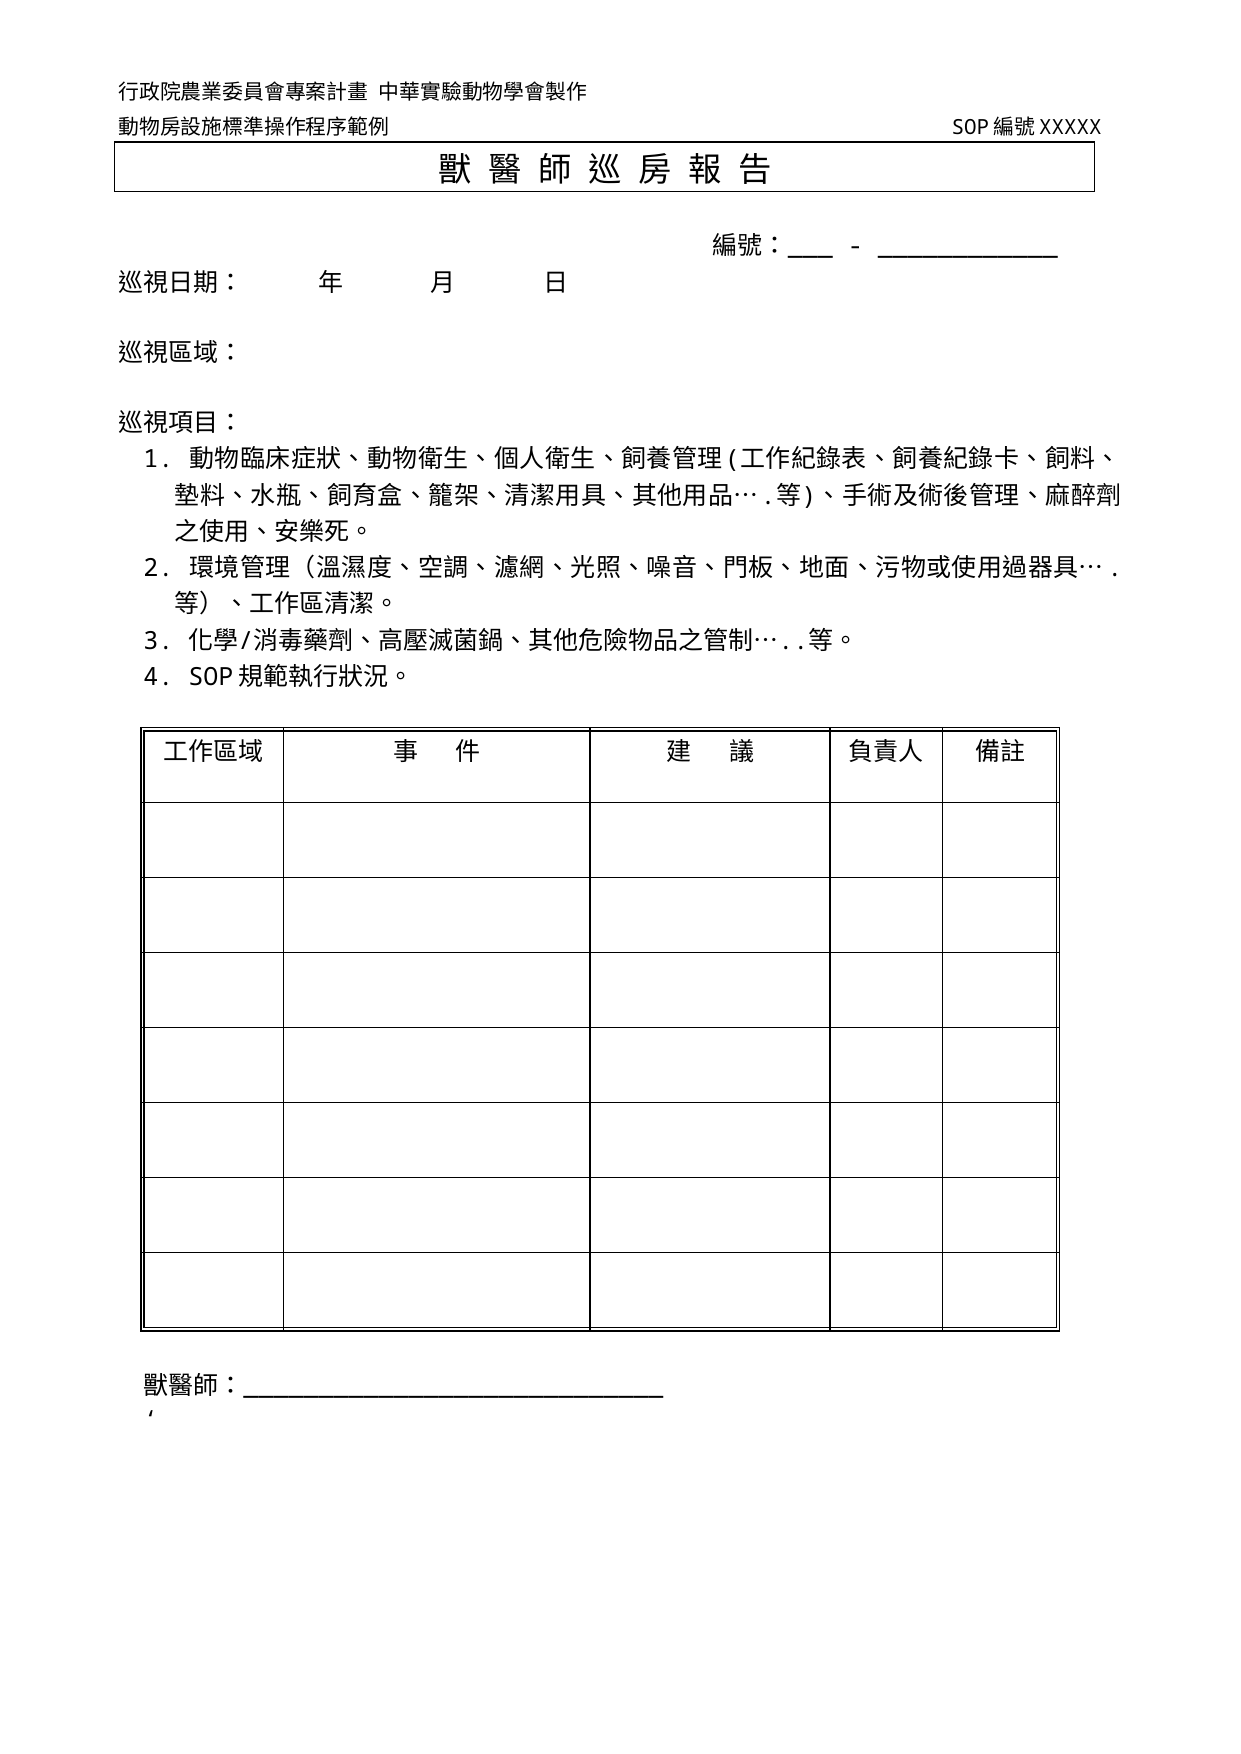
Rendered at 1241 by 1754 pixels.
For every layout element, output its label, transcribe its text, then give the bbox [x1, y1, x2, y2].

table_cell [831, 953, 942, 1027]
table_cell [145, 1178, 283, 1252]
text 4. SOP規範執行狀況。 [118, 656, 1122, 693]
table_cell [591, 953, 829, 1027]
table_cell [943, 1028, 1056, 1102]
table_header 工作區域 [145, 732, 283, 802]
table_cell [591, 1253, 829, 1327]
table_header 建 議 [591, 732, 829, 802]
table_cell [943, 1253, 1056, 1327]
table_header 備註 [943, 732, 1056, 802]
table_cell [284, 1103, 589, 1177]
text 1. 動物臨床症狀、動物衛生、個人衛生、飼養管理(工作紀錄表、飼養紀錄卡、飼料、墊料、水瓶、飼育盒、籠架、清潔用具、其他用品….等)、手術及術後管理、麻醉劑之使用、安樂死。 [143, 439, 1122, 548]
text 編號：___ - ____________ [618, 226, 1122, 262]
text ‘ [118, 1402, 1122, 1436]
table_cell [591, 1103, 829, 1177]
table_cell [591, 878, 829, 952]
table_cell [284, 1178, 589, 1252]
table_cell [943, 803, 1056, 877]
table_header 事 件 [284, 732, 589, 802]
text 2. 環境管理（溫濕度、空調、濾網、光照、噪音、門板、地面、污物或使用過器具….等）、工作區清潔。 [143, 548, 1122, 620]
table_cell [145, 878, 283, 952]
table_cell [145, 953, 283, 1027]
table_cell [831, 1103, 942, 1177]
table_cell [591, 803, 829, 877]
table_cell [145, 1103, 283, 1177]
table_cell [145, 803, 283, 877]
table_cell [284, 1253, 589, 1327]
table_cell [591, 1178, 829, 1252]
table_header 負責人 [831, 732, 942, 802]
table_cell [284, 953, 589, 1027]
table_cell [284, 1028, 589, 1102]
table_cell [943, 953, 1056, 1027]
table_cell [831, 1178, 942, 1252]
table_cell [145, 1028, 283, 1102]
table_cell [831, 803, 942, 877]
text 動物房設施標準操作程序範例 SOP編號XXXXX [118, 105, 1122, 141]
table_cell [943, 1103, 1056, 1177]
table_cell [145, 1253, 283, 1327]
table_cell [284, 803, 589, 877]
table_cell [943, 1178, 1056, 1252]
text 巡視日期： 年 月 日 [118, 262, 1122, 298]
text 獸醫師：____________________________ [118, 1366, 1122, 1402]
table_cell [591, 1028, 829, 1102]
table_cell [831, 1253, 942, 1327]
text 巡視項目： [118, 403, 1122, 439]
table_cell [284, 878, 589, 952]
table_header 獸 醫 師 巡 房 報 告 [115, 143, 1094, 191]
table_cell [831, 1028, 942, 1102]
text 3. 化學/消毒藥劑、高壓滅菌鍋、其他危險物品之管制…..等。 [118, 620, 1122, 656]
table_cell [831, 878, 942, 952]
table_cell [943, 878, 1056, 952]
text 巡視區域： [118, 332, 1122, 369]
text 行政院農業委員會專案計畫 中華實驗動物學會製作 [118, 75, 1122, 105]
